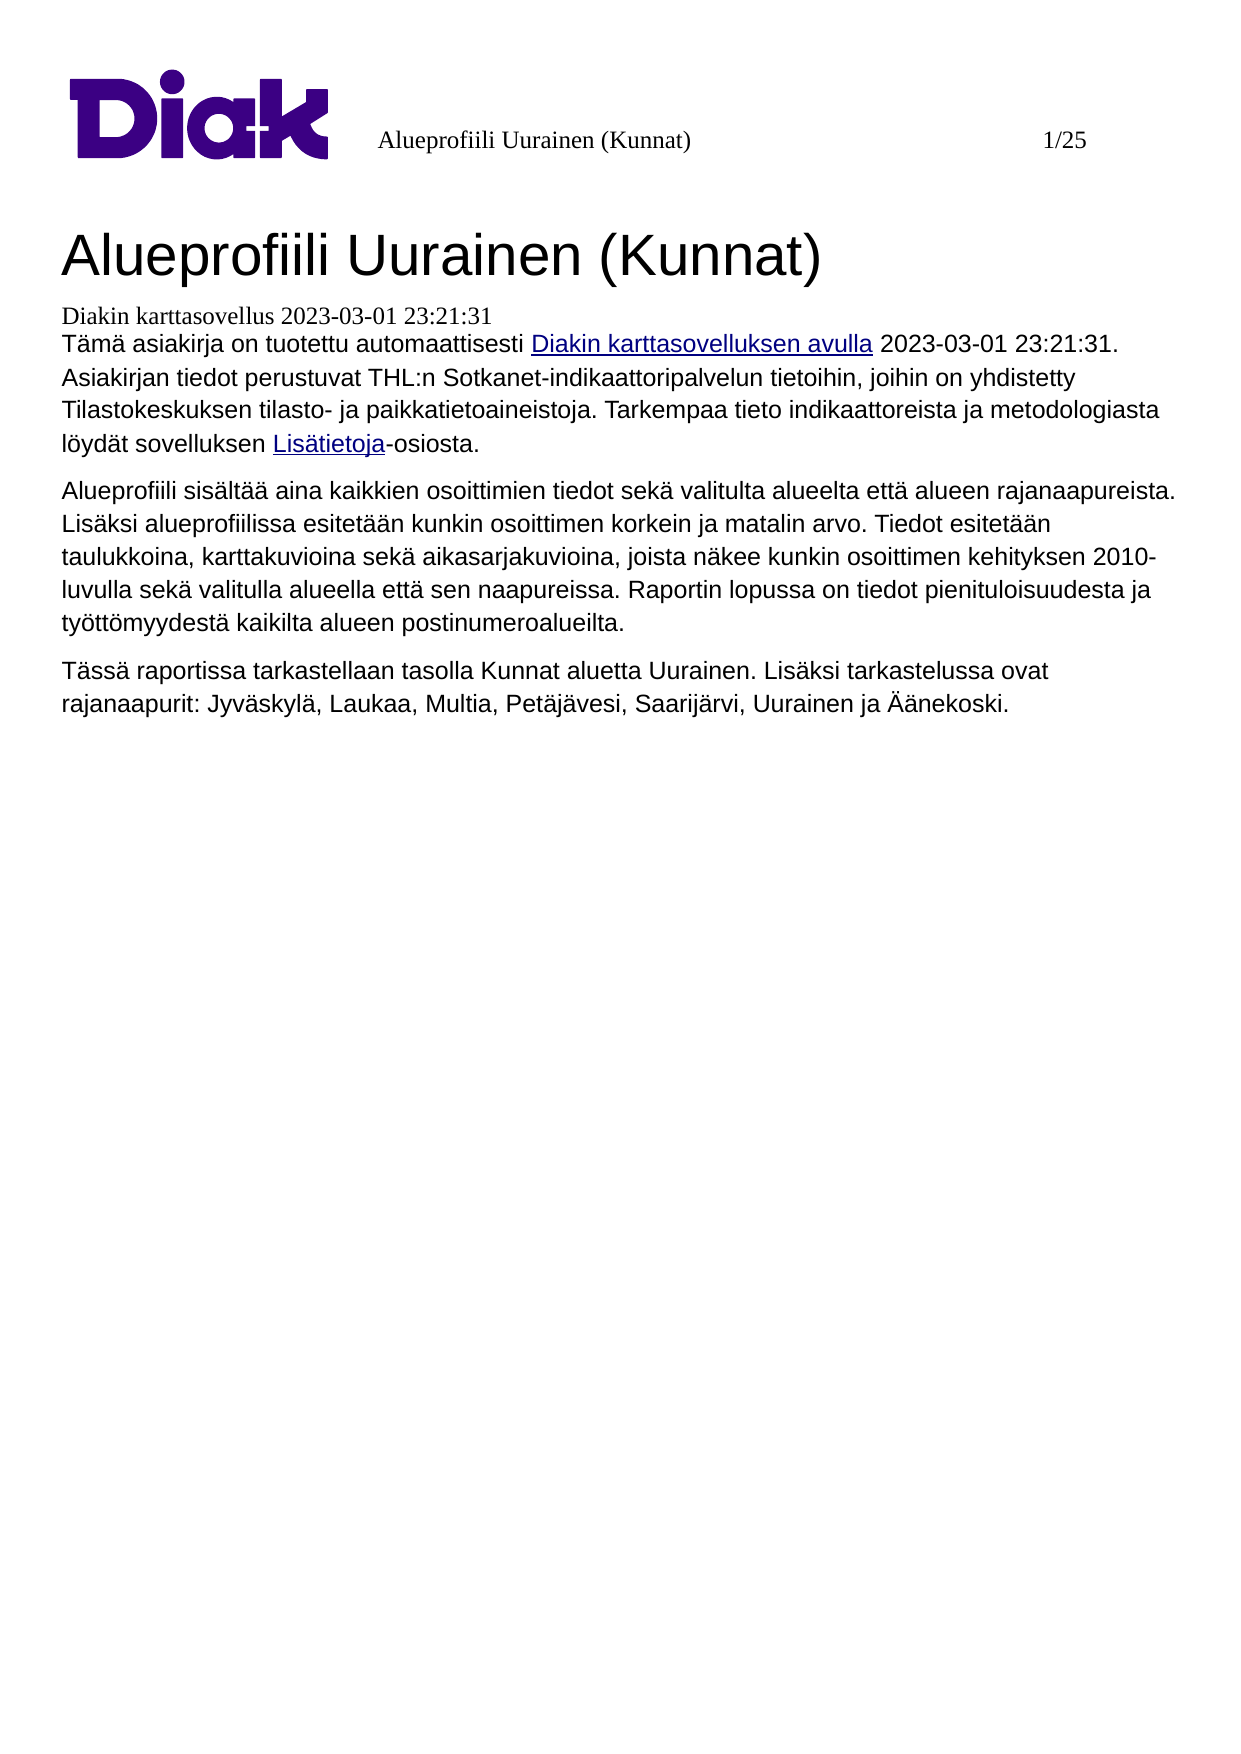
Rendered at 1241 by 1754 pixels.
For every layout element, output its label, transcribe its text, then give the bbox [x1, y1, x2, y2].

text Diakin karttasovellus 2023-03-01 23:21:31 [61, 301, 1179, 329]
text Tämä asiakirja on tuotettu automaattisesti Diakin karttasovelluksen avulla 2023-03-01 23:21:31. Asiakirjan tiedot perustuvat THL:n Sotkanet-indikaattoripalvelun tietoihin, joihin on yhdistetty Tilastokeskuksen tilasto- ja paikkatietoaineistoja. Tarkempaa tieto indikaattoreista ja metodologiasta löydät sovelluksen Lisätietoja-osiosta. [61, 329, 1179, 457]
title Alueprofiili Uurainen (Kunnat) [61, 221, 1179, 288]
text Tässä raportissa tarkastellaan tasolla Kunnat aluetta Uurainen. Lisäksi tarkastelussa ovat rajanaapurit: Jyväskylä, Laukaa, Multia, Petäjävesi, Saarijärvi, Uurainen ja Äänekoski. [61, 656, 1179, 718]
text Alueprofiili sisältää aina kaikkien osoittimien tiedot sekä valitulta alueelta että alueen rajanaapureista. Lisäksi alueprofiilissa esitetään kunkin osoittimen korkein ja matalin arvo. Tiedot esitetään taulukkoina, karttakuvioina sekä aikasarjakuvioina, joista näkee kunkin osoittimen kehityksen 2010-luvulla sekä valitulla alueella että sen naapureissa. Raportin lopussa on tiedot pienituloisuudesta ja työttömyydestä kaikilta alueen postinumeroalueilta. [61, 476, 1179, 637]
